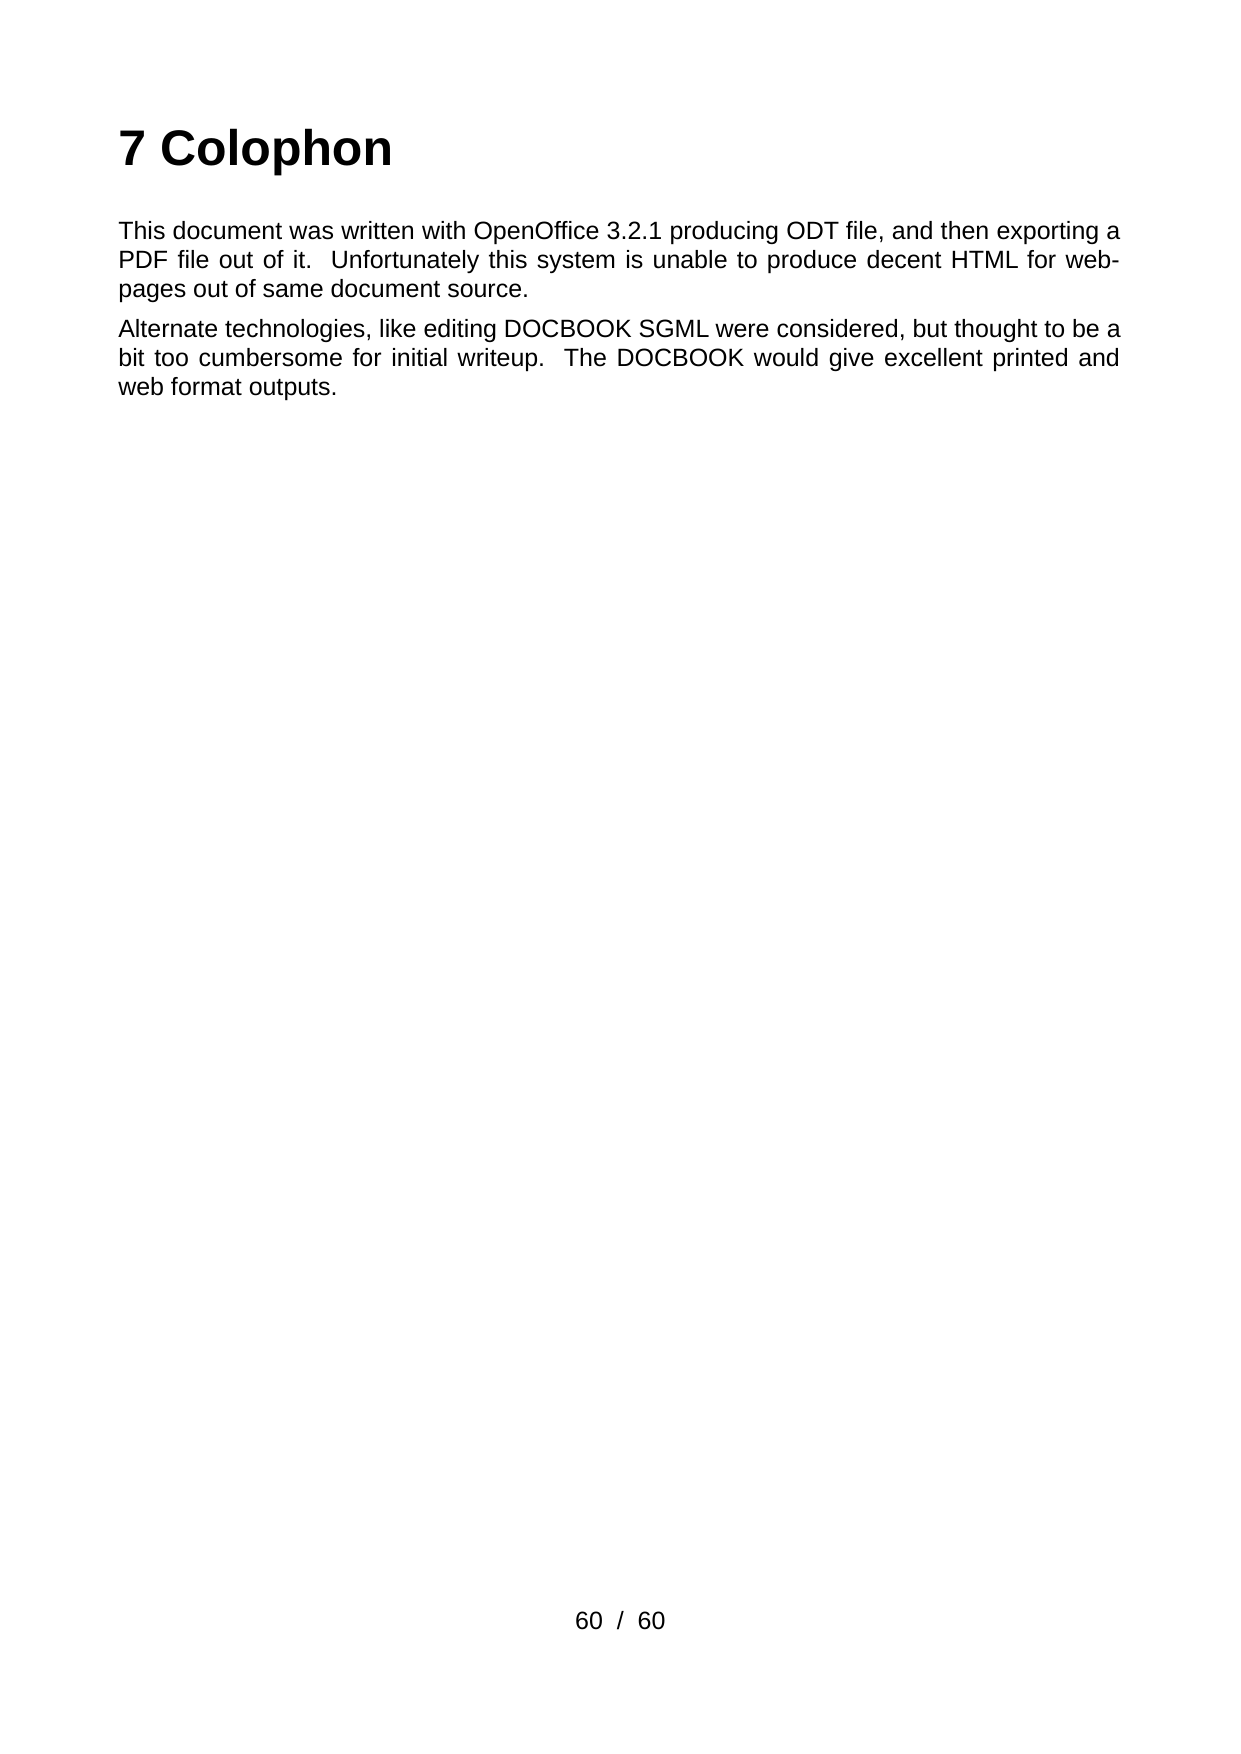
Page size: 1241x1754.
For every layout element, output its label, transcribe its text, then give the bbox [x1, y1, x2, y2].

subtitle Colophon [118, 118, 1122, 176]
text Alternate technologies, like editing DOCBOOK SGML were considered, but thought to be a bit too cumbersome for initial writeup. The DOCBOOK would give excellent printed and web format outputs. [118, 314, 1122, 400]
text This document was written with OpenOffice 3.2.1 producing ODT file, and then exporting a PDF file out of it. Unfortunately this system is unable to produce decent HTML for web-pages out of same document source. [118, 216, 1122, 302]
